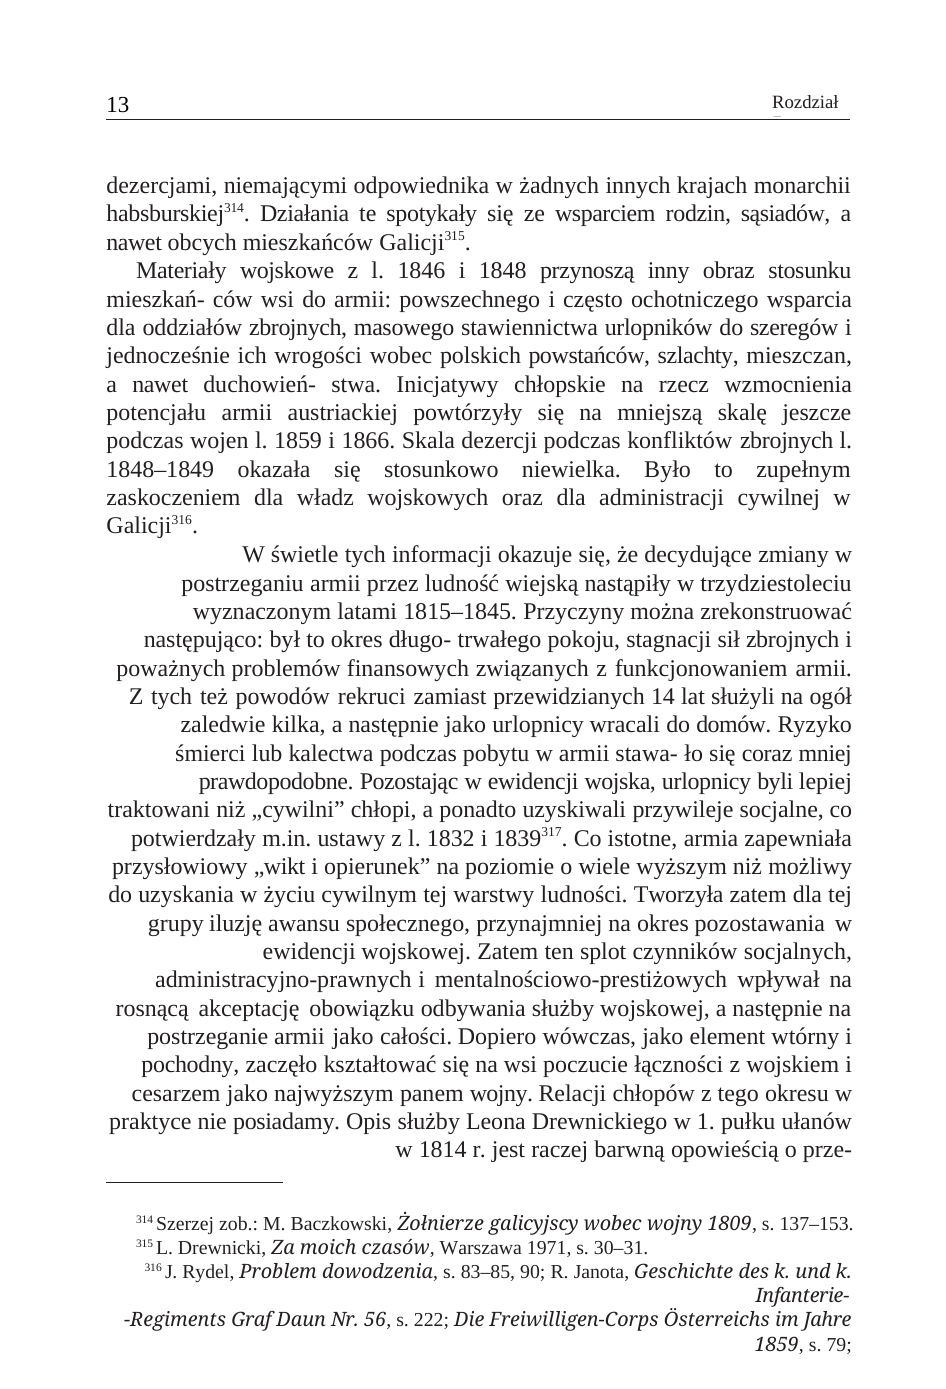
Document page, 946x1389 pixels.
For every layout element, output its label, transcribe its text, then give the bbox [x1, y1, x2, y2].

text dezercjami, niemającymi odpowiednika w żadnych innych krajach monarchii habsburskiej314. Działania te spotykały się ze wsparciem rodzin, sąsiadów, a nawet obcych mieszkańców Galicji315. [106, 171, 852, 255]
text 316 J. Rydel, Problem dowodzenia, s. 83–85, 90; R. Janota, Geschichte des k. und k. Infanterie- [107, 1259, 852, 1307]
text 315 L. Drewnicki, Za moich czasów, Warszawa 1971, s. 30–31. [136, 1236, 879, 1259]
text Materiały wojskowe z l. 1846 i 1848 przynoszą inny obraz stosunku mieszkań- ców wsi do armii: powszechnego i często ochotniczego wsparcia dla oddziałów zbrojnych, masowego stawiennictwa urlopników do szeregów i jednocześnie ich wrogości wobec polskich powstańców, szlachty, mieszczan, a nawet duchowień- stwa. Inicjatywy chłopskie na rzecz wzmocnienia potencjału armii austriackiej powtórzyły się na mniejszą skalę jeszcze podczas wojen l. 1859 i 1866. Skala dezercji podczas konfliktów zbrojnych l. 1848–1849 okazała się stosunkowo niewielka. Było to zupełnym zaskoczeniem dla władz wojskowych oraz dla administracji cywilnej w Galicji316. [106, 256, 852, 539]
text -Regiments Graf Daun Nr. 56, s. 222; Die Freiwilligen-Corps Österreichs im Jahre 1859, s. 79; [107, 1307, 852, 1357]
text W świetle tych informacji okazuje się, że decydujące zmiany w postrzeganiu armii przez ludność wiejską nastąpiły w trzydziestoleciu wyznaczonym latami 1815–1845. Przyczyny można zrekonstruować następująco: był to okres długo- trwałego pokoju, stagnacji sił zbrojnych i poważnych problemów finansowych związanych z funkcjonowaniem armii. Z tych też powodów rekruci zamiast przewidzianych 14 lat służyli na ogół zaledwie kilka, a następnie jako urlopnicy wracali do domów. Ryzyko śmierci lub kalectwa podczas pobytu w armii stawa- ło się coraz mniej prawdopodobne. Pozostając w ewidencji wojska, urlopnicy byli lepiej traktowani niż „cywilni” chłopi, a ponadto uzyskiwali przywileje socjalne, co potwierdzały m.in. ustawy z l. 1832 i 1839317. Co istotne, armia zapewniała przysłowiowy „wikt i opierunek” na poziomie o wiele wyższym niż możliwy do uzyskania w życiu cywilnym tej warstwy ludności. Tworzyła zatem dla tej grupy iluzję awansu społecznego, przynajmniej na okres pozostawania w ewidencji wojskowej. Zatem ten splot czynników socjalnych, administracyjno-prawnych i mentalnościowo-prestiżowych wpływał na rosnącą akceptację obowiązku odbywania służby wojskowej, a następnie na postrzeganie armii jako całości. Dopiero wówczas, jako element wtórny i pochodny, zaczęło kształtować się na wsi poczucie łączności z wojskiem i cesarzem jako najwyższym panem wojny. Relacji chłopów z tego okresu w praktyce nie posiadamy. Opis służby Leona Drewnickiego w 1. pułku ułanów w 1814 r. jest raczej barwną opowieścią o prze- [106, 541, 852, 1163]
text 314 Szerzej zob.: M. Baczkowski, Żołnierze galicyjscy wobec wojny 1809, s. 137–153. [136, 1211, 879, 1236]
